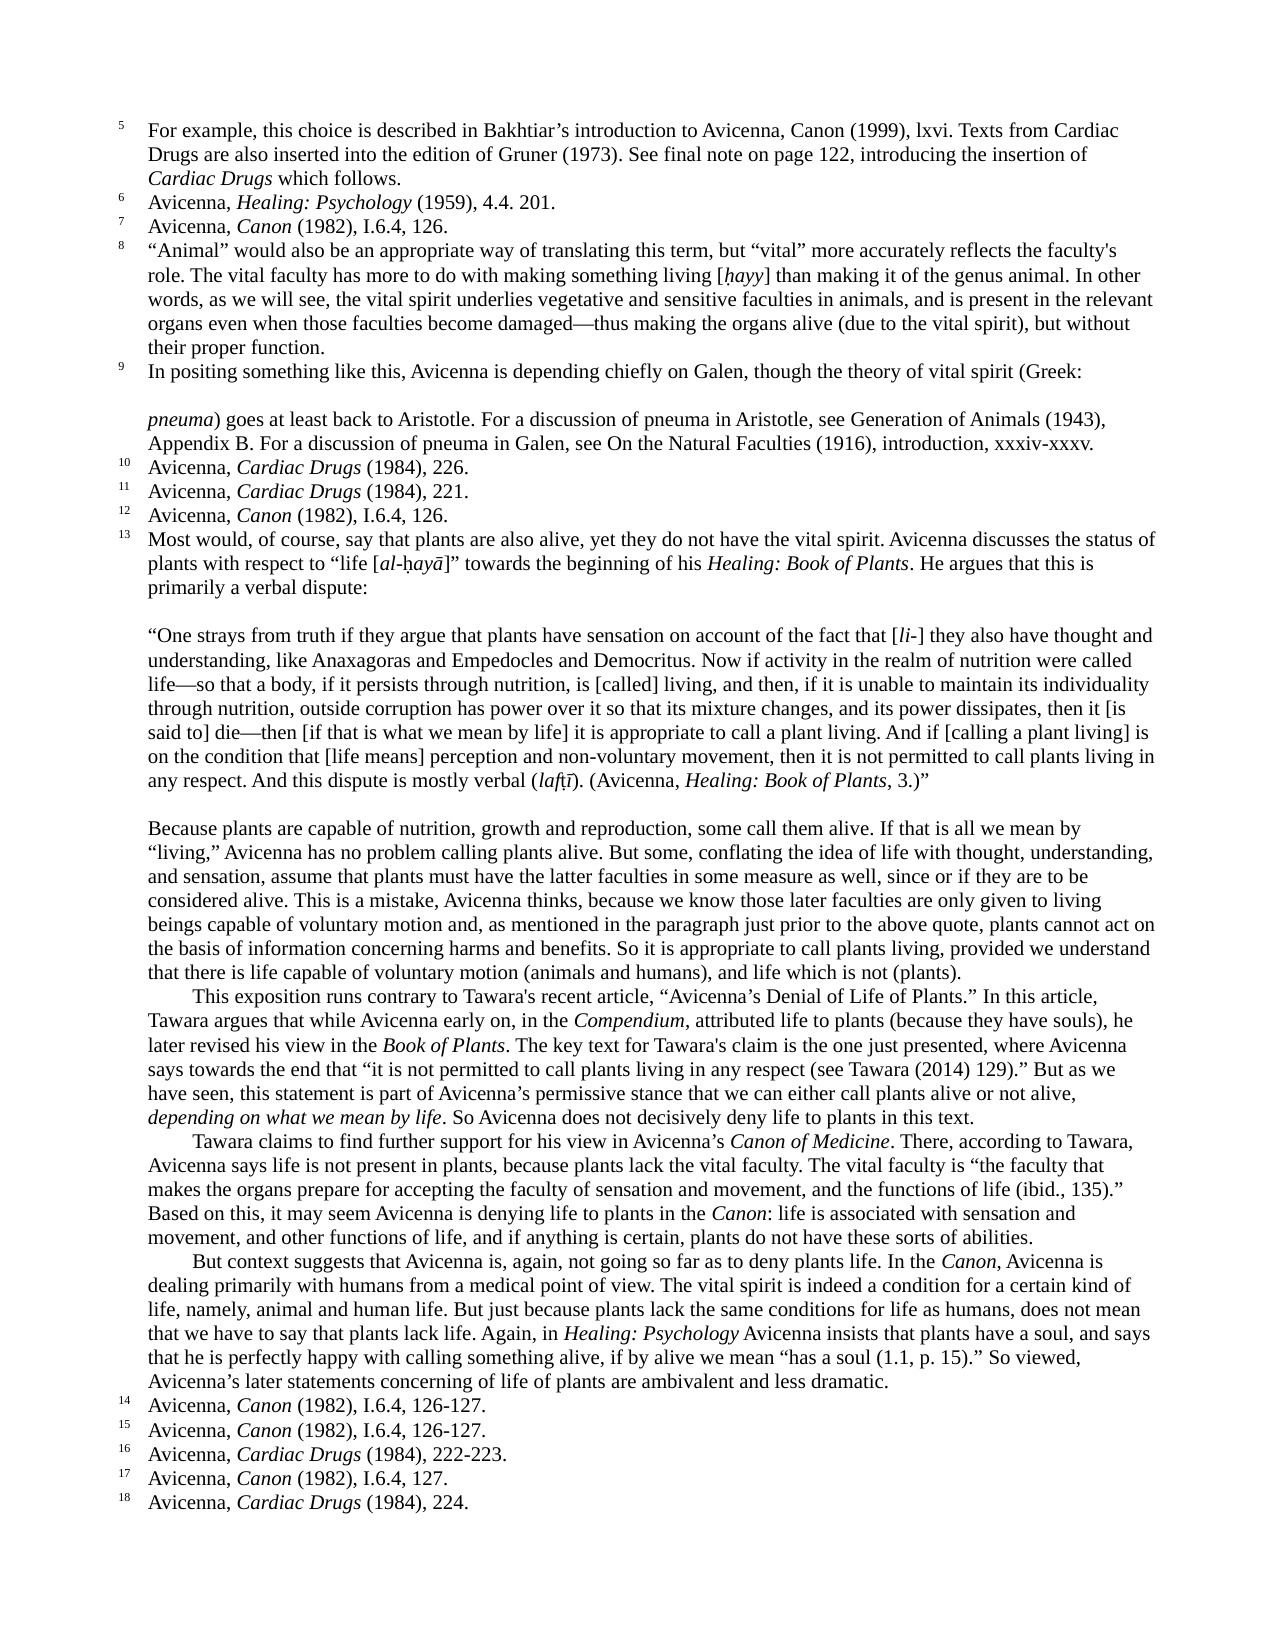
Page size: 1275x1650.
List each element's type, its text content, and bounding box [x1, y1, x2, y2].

text Avicenna, Canon (1982), I.6.4, 126. [118, 503, 1157, 527]
text Avicenna, Canon (1982), I.6.4, 127. [118, 1466, 1157, 1490]
text Avicenna, Cardiac Drugs (1984), 226. [118, 455, 1157, 479]
text Avicenna, Cardiac Drugs (1984), 221. [118, 479, 1157, 503]
text Avicenna, Cardiac Drugs (1984), 222-223. [118, 1442, 1157, 1466]
text Avicenna, Canon (1982), I.6.4, 126-127. [118, 1393, 1157, 1417]
text But context suggests that Avicenna is, again, not going so far as to deny plants life. In the Canon, Avicenna is dealing primarily with humans from a medical point of view. The vital spirit is indeed a condition for a certain kind of life, namely, animal and human life. But just because plants lack the same conditions for life as humans, does not mean that we have to say that plants lack life. Again, in Healing: Psychology Avicenna insists that plants have a soul, and says that he is perfectly happy with calling something alive, if by alive we mean “has a soul (1.1, p. 15).”⁠ So viewed, Avicenna’s later statements concerning of life of plants are ambivalent and less dramatic. [118, 1249, 1157, 1393]
text Because plants are capable of nutrition, growth and reproduction, some call them alive. If that is all we mean by “living,” Avicenna has no problem calling plants alive. But some, conflating the idea of life with thought, understanding, and sensation, assume that plants must have the latter faculties in some measure as well, since or if they are to be considered alive. This is a mistake, Avicenna thinks, because we know those later faculties are only given to living beings capable of voluntary motion and, as mentioned in the paragraph just prior to the above quote, plants cannot act on the basis of information concerning harms and benefits. So it is appropriate to call plants living, provided we understand that there is life capable of voluntary motion (animals and humans), and life which is not (plants). [118, 816, 1157, 984]
text Tawara claims to find further support for his view in Avicenna’s Canon of Medicine. There, according to Tawara, Avicenna says life is not present in plants, because plants lack the vital faculty. The vital faculty is “the faculty that makes the organs prepare for accepting the faculty of sensation and movement, and the functions of life (ibid., 135).” Based on this, it may seem Avicenna is denying life to plants in the Canon: life is associated with sensation and movement, and other functions of life, and if anything is certain, plants do not have these sorts of abilities. [118, 1129, 1157, 1249]
text Avicenna, Canon (1982), I.6.4, 126. [118, 214, 1157, 238]
text This exposition runs contrary to Tawara's recent article, “Avicenna’s Denial of Life of Plants.”⁠ In this article, Tawara argues that while Avicenna early on, in the Compendium, attributed life to plants (because they have souls), he later revised his view in the Book of Plants. The key text for Tawara's claim is the one just presented, where Avicenna says towards the end that “it is not permitted to call plants living in any respect (see Tawara (2014) 129).” But as we have seen, this statement is part of Avicenna’s permissive stance that we can either call plants alive or not alive, depending on what we mean by life. So Avicenna does not decisively deny life to plants in this text. [118, 984, 1157, 1129]
text For example, this choice is described in Bakhtiar’s introduction to Avicenna, Canon (1999), lxvi. Texts from Cardiac Drugs are also inserted into the edition of Gruner (1973). See final note on page 122, introducing the insertion of Cardiac Drugs which follows. [118, 118, 1157, 190]
text “One strays from truth if they argue that plants have sensation on account of the fact that [li-] they also have thought and understanding, like Anaxagoras and Empedocles and Democritus. Now if activity in the realm of nutrition were called life—so that a body, if it persists through nutrition, is [called] living, and then, if it is unable to maintain its individuality through nutrition, outside corruption has power over it so that its mixture changes, and its power dissipates, then it [is said to] die—then [if that is what we mean by life] it is appropriate to call a plant living. And if [calling a plant living] is on the condition that [life means] perception and non-voluntary movement, then it is not permitted to call plants living in any respect. And this dispute is mostly verbal (lafṭī). (Avicenna, Healing: Book of Plants, 3.)” [118, 623, 1157, 792]
text In positing something like this, Avicenna is depending chiefly on Galen, though the theory of vital spirit (Greek: pneuma) goes at least back to Aristotle. For a discussion of pneuma in Aristotle, see Generation of Animals (1943), Appendix B. For a discussion of pneuma in Galen, see On the Natural Faculties (1916), introduction, xxxiv-xxxv. [118, 359, 1157, 455]
text Avicenna, Healing: Psychology (1959), 4.4. 201. [118, 190, 1157, 214]
text Most would, of course, say that plants are also alive, yet they do not have the vital spirit. Avicenna discusses the status of plants with respect to “life [al-ḥayā]” towards the beginning of his Healing: Book of Plants. He argues that this is primarily a verbal dispute: [118, 527, 1157, 599]
text “Animal” would also be an appropriate way of translating this term, but “vital” more accurately reflects the faculty's role. The vital faculty has more to do with making something living [ḥayy] than making it of the genus animal. In other words, as we will see, the vital spirit underlies vegetative and sensitive faculties in animals, and is present in the relevant organs even when those faculties become damaged—thus making the organs alive (due to the vital spirit), but without their proper function. [118, 238, 1157, 359]
text Avicenna, Cardiac Drugs (1984), 224. [118, 1490, 1157, 1514]
text Avicenna, Canon (1982), I.6.4, 126-127. [118, 1417, 1157, 1442]
